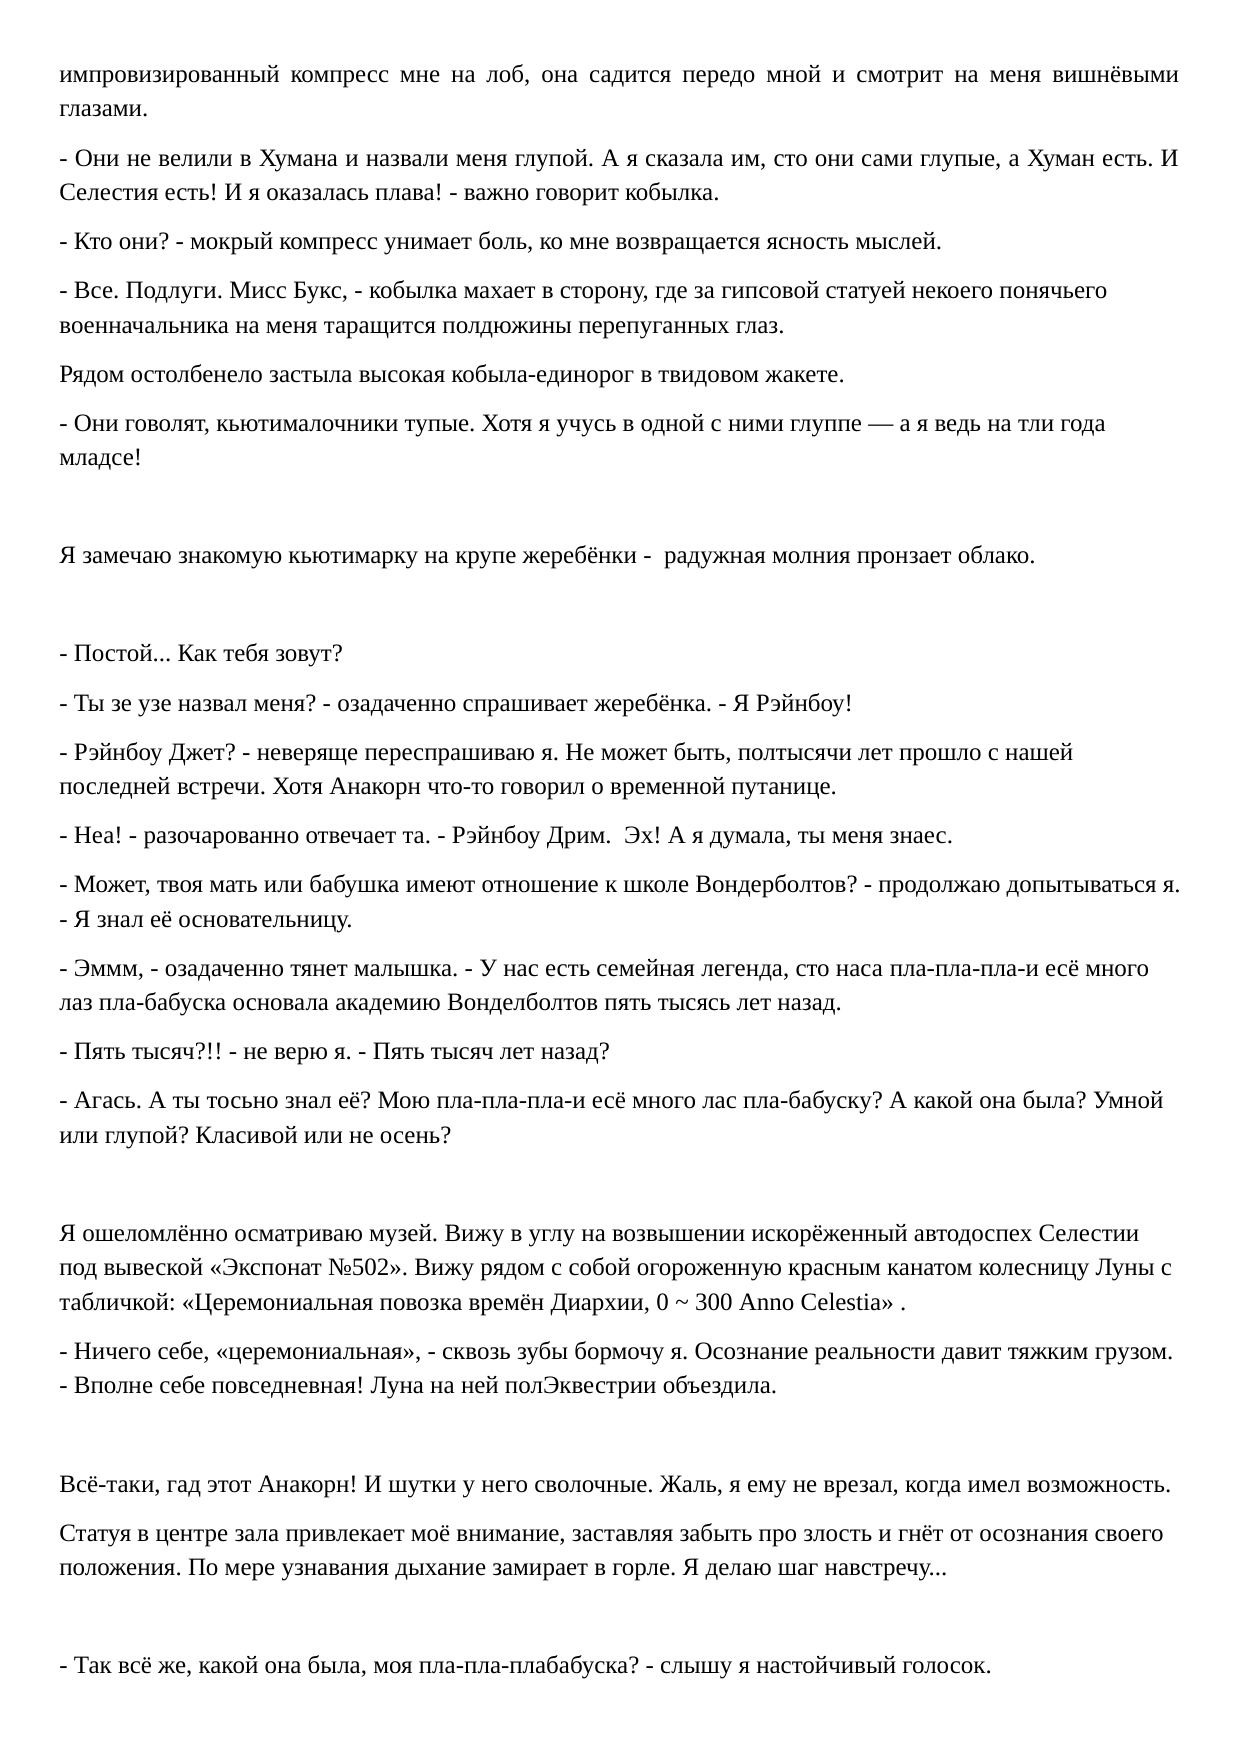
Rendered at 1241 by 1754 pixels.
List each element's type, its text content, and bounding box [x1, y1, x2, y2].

text - Кто они? - мокрый компресс унимает боль, ко мне возвращается ясность мыслей. [59, 226, 1181, 255]
text - Пять тысяч?!! - не верю я. - Пять тысяч лет назад? [59, 1036, 1181, 1065]
text - Эммм, - озадаченно тянет малышка. - У нас есть семейная легенда, сто наса пла-пла-пла-и есё много лаз пла-бабуска основала академию Вонделболтов пять тысясь лет назад. [59, 953, 1181, 1016]
text Всё-таки, гад этот Анакорн! И шутки у него сволочные. Жаль, я ему не врезал, когда имел возможность. [59, 1469, 1181, 1497]
text - Агась. А ты тосьно знал её? Мою пла-пла-пла-и есё много лас пла-бабуску? А какой она была? Умной или глупой? Класивой или не осень? [59, 1085, 1181, 1149]
text - Неа! - разочарованно отвечает та. - Рэйнбоу Дрим. Эх! А я думала, ты меня знаес. [59, 820, 1181, 849]
text импровизированный компресс мне на лоб, она садится передо мной и смотрит на меня вишнёвыми глазами. [59, 59, 1181, 122]
text - Рэйнбоу Джет? - неверяще переспрашиваю я. Не может быть, полтысячи лет прошло с нашей последней встречи. Хотя Анакорн что-то говорил о временной путанице. [59, 737, 1181, 800]
text Я замечаю знакомую кьютимарку на крупе жеребёнки - радужная молния пронзает облако. [59, 540, 1181, 569]
text - Они не велили в Хумана и назвали меня глупой. А я сказала им, сто они сами глупые, а Хуман есть. И Селестия есть! И я оказалась плава! - важно говорит кобылка. [59, 143, 1181, 206]
text - Постой... Как тебя зовут? [59, 638, 1181, 667]
text Статуя в центре зала привлекает моё внимание, заставляя забыть про злость и гнёт от осознания своего положения. По мере узнавания дыхание замирает в горле. Я делаю шаг навстречу... [59, 1518, 1181, 1581]
text - Так всё же, какой она была, моя пла-пла-плабабуска? - слышу я настойчивый голосок. [59, 1650, 1181, 1679]
text - Все. Подлуги. Мисс Букс, - кобылка махает в сторону, где за гипсовой статуей некоего понячьего военначальника на меня таращится полдюжины перепуганных глаз. [59, 275, 1181, 338]
text - Ты зе узе назвал меня? - озадаченно спрашивает жеребёнка. - Я Рэйнбоу! [59, 688, 1181, 716]
text - Ничего себе, «церемониальная», - сквозь зубы бормочу я. Осознание реальности давит тяжким грузом. - Вполне себе повседневная! Луна на ней полЭквестрии объездила. [59, 1336, 1181, 1399]
text Рядом остолбенело застыла высокая кобыла-единорог в твидовом жакете. [59, 359, 1181, 387]
text - Может, твоя мать или бабушка имеют отношение к школе Вондерболтов? - продолжаю допытываться я. - Я знал её основательницу. [59, 869, 1181, 932]
text Я ошеломлённо осматриваю музей. Вижу в углу на возвышении искорёженный автодоспех Селестии под вывеской «Экспонат №502». Вижу рядом с собой огороженную красным канатом колесницу Луны с табличкой: «Церемониальная повозка времён Диархии, 0 ~ 300 Anno Celestia» . [59, 1218, 1181, 1316]
text - Они говолят, кьютималочники тупые. Хотя я учусь в одной с ними глуппе — а я ведь на тли года младсе! [59, 408, 1181, 471]
